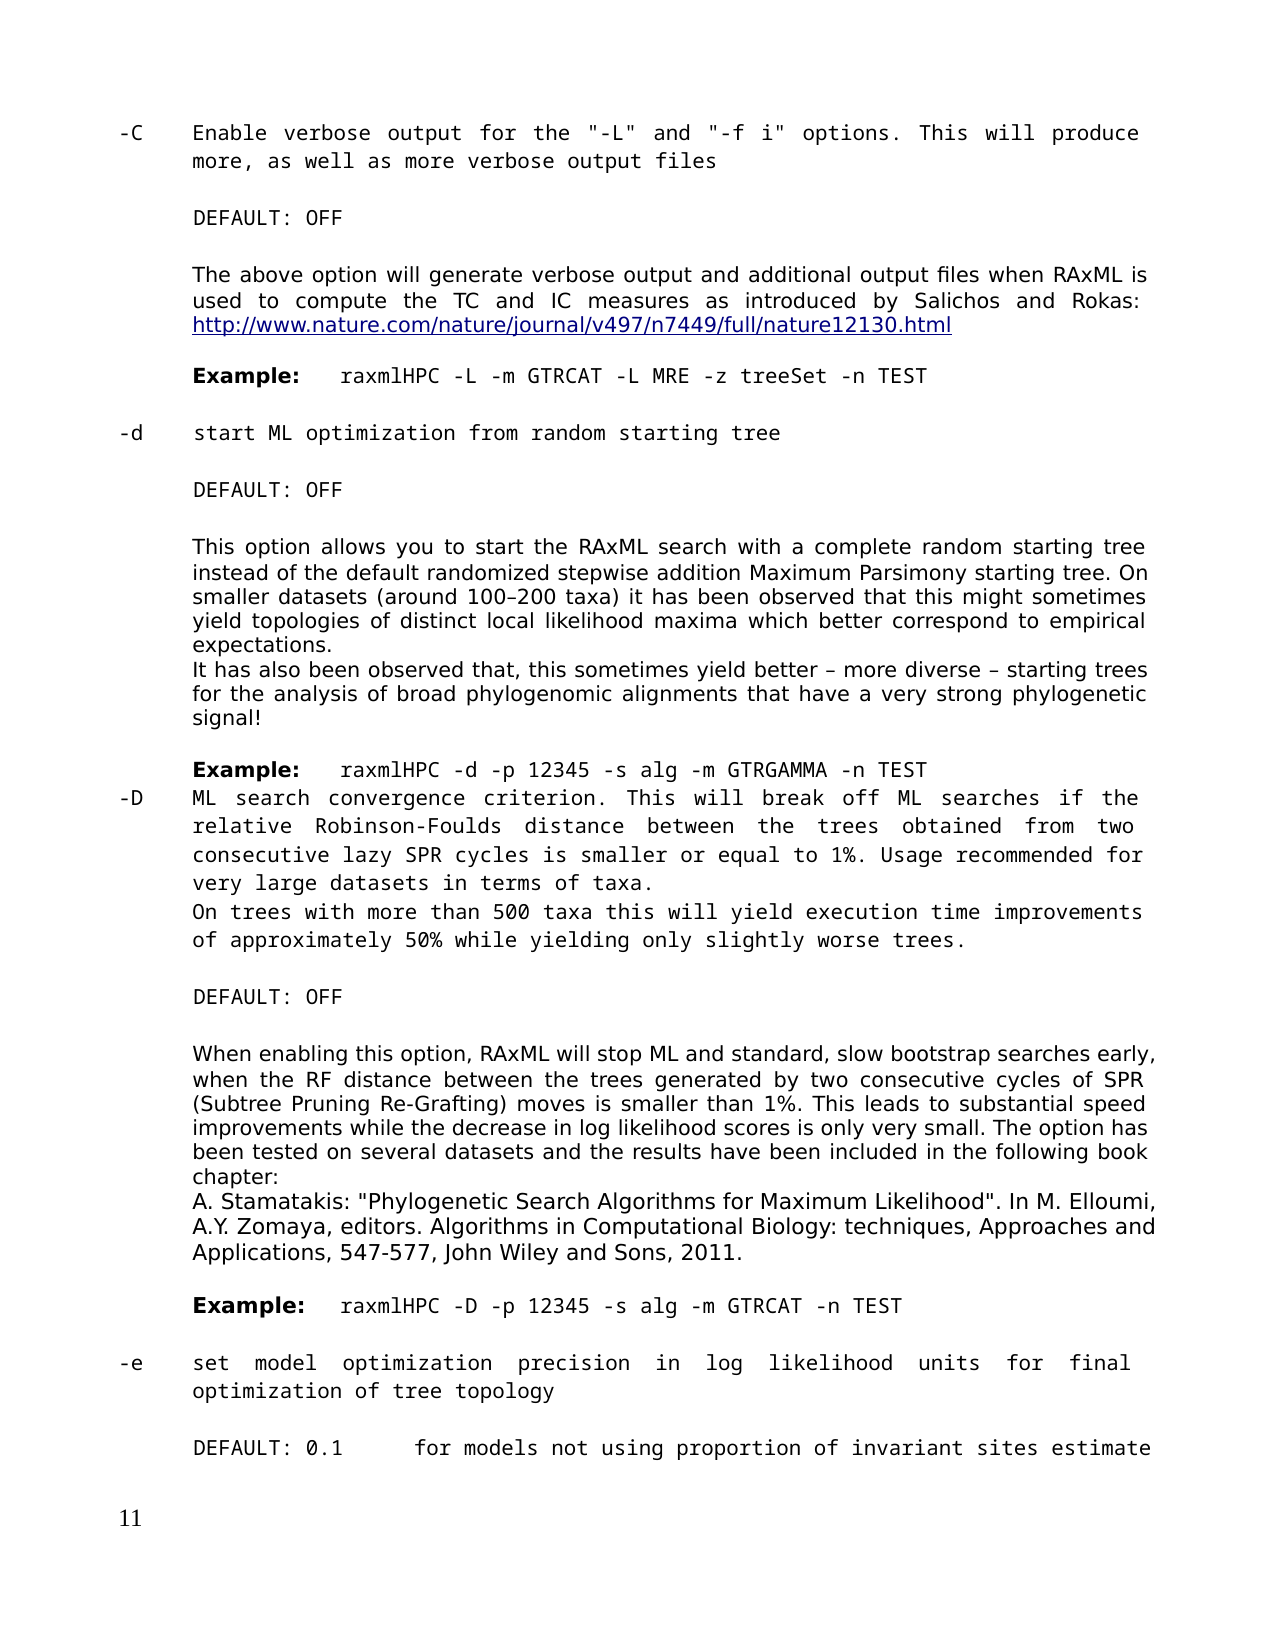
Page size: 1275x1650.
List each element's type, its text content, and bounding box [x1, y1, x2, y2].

text The above option will generate verbose output and additional output files when RAxML is used to compute the TC and IC measures as introduced by Salichos and Rokas: http://www.nature.com/nature/journal/v497/n7449/full/nature12130.html [118, 260, 1157, 337]
text -d start ML optimization from random starting tree [118, 418, 1157, 447]
text It has also been observed that, this sometimes yield better – more diverse – starting trees for the analysis of broad phylogenomic alignments that have a very strong phylogenetic signal! [118, 658, 1157, 731]
text Example: raxmlHPC -D -p 12345 -s alg -m GTRCAT -n TEST [118, 1291, 1157, 1319]
text DEFAULT: 0.1 for models not using proportion of invariant sites estimate [118, 1433, 1157, 1462]
text -C Enable verbose output for the "-L" and "-f i" options. This will produce more, as well as more verbose output files [118, 118, 1157, 175]
text Example: raxmlHPC -L -m GTRCAT -L MRE -z treeSet -n TEST [118, 362, 1157, 390]
text -D ML search convergence criterion. This will break off ML searches if the relative Robinson-Foulds distance between the trees obtained from two consecutive lazy SPR cycles is smaller or equal to 1%. Usage recommended for very large datasets in terms of taxa. [118, 783, 1157, 897]
text -e set model optimization precision in log likelihood units for final optimization of tree topology [118, 1348, 1157, 1405]
text When enabling this option, RAxML will stop ML and standard, slow bootstrap searches early, when the RF distance between the trees generated by two consecutive cycles of SPR (Subtree Pruning Re-Grafting) moves is smaller than 1%. This leads to substantial speed improvements while the decrease in log likelihood scores is only very small. The option has been tested on several datasets and the results have been included in the following book chapter: [118, 1039, 1157, 1189]
text On trees with more than 500 taxa this will yield execution time improvements of approximately 50% while yielding only slightly worse trees. [118, 897, 1157, 954]
text This option allows you to start the RAxML search with a complete random starting tree instead of the default randomized stepwise addition Maximum Parsimony starting tree. On smaller datasets (around 100–200 taxa) it has been observed that this might sometimes yield topologies of distinct local likelihood maxima which better correspond to empirical expectations. [118, 532, 1157, 658]
text DEFAULT: OFF [118, 203, 1157, 232]
text A. Stamatakis: "Phylogenetic Search Algorithms for Maximum Likelihood". In M. Elloumi, A.Y. Zomaya, editors. Algorithms in Computational Biology: techniques, Approaches and Applications, 547-577, John Wiley and Sons, 2011. [118, 1189, 1157, 1266]
text DEFAULT: OFF [118, 475, 1157, 504]
text Example: raxmlHPC -d -p 12345 -s alg -m GTRGAMMA -n TEST [118, 755, 1157, 783]
text DEFAULT: OFF [118, 982, 1157, 1011]
